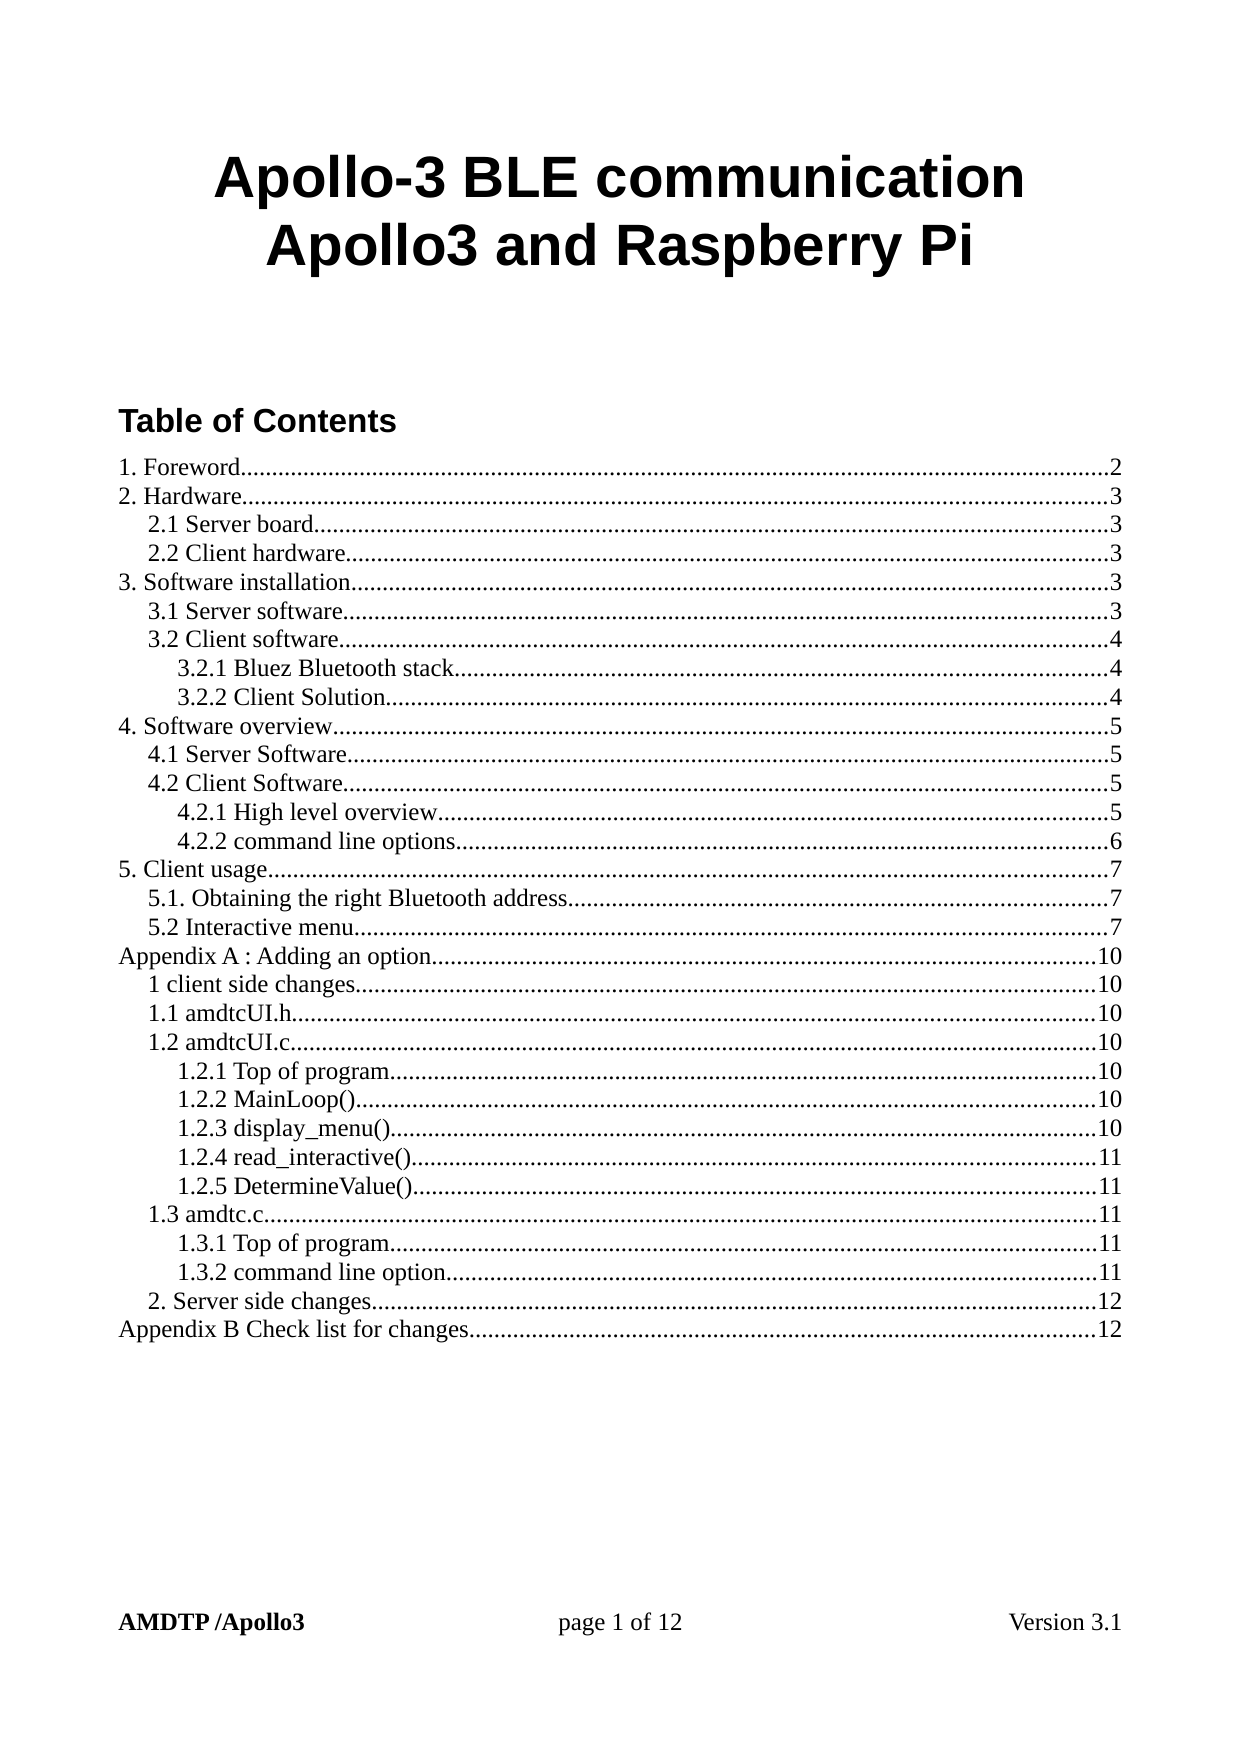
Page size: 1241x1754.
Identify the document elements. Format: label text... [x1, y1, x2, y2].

text 2.2 Client hardware 3 [148, 538, 1122, 567]
text 4.2.1 High level overview 5 [177, 797, 1122, 826]
text 1.2.1 Top of program 10 [177, 1056, 1122, 1084]
text 4.2 Client Software 5 [148, 768, 1122, 797]
text 4.1 Server Software 5 [148, 739, 1122, 768]
text 5.2 Interactive menu 7 [148, 912, 1122, 941]
text 1.2 amdtcUI.c 10 [148, 1027, 1122, 1056]
text Appendix B Check list for changes 12 [118, 1314, 1122, 1343]
text 3.2.2 Client Solution 4 [177, 682, 1122, 711]
text 3. Software installation 3 [118, 567, 1122, 596]
text 1.2.4 read_interactive() 11 [177, 1142, 1122, 1171]
text 1.2.5 DetermineValue() 11 [177, 1171, 1122, 1199]
text 2. Server side changes 12 [148, 1286, 1122, 1314]
text 4.2.2 command line options 6 [177, 826, 1122, 854]
text 1.2.2 MainLoop() 10 [177, 1084, 1122, 1113]
text 1. Foreword 2 [118, 452, 1122, 481]
text 1 client side changes 10 [148, 969, 1122, 998]
text 1.3.2 command line option 11 [177, 1257, 1122, 1286]
text 5. Client usage 7 [118, 854, 1122, 883]
text 1.3.1 Top of program 11 [177, 1228, 1122, 1257]
text 5.1. Obtaining the right Bluetooth address 7 [148, 883, 1122, 912]
text Appendix A : Adding an option 10 [118, 941, 1122, 969]
text 3.2.1 Bluez Bluetooth stack 4 [177, 653, 1122, 682]
text 3.2 Client software 4 [148, 624, 1122, 653]
text 1.2.3 display_menu() 10 [177, 1113, 1122, 1142]
text 2.1 Server board 3 [148, 509, 1122, 538]
text 2. Hardware 3 [118, 481, 1122, 509]
subtitle Table of Contents [118, 401, 1122, 439]
title Apollo-3 BLE communication Apollo3 and Raspberry Pi [118, 143, 1122, 277]
text 3.1 Server software 3 [148, 596, 1122, 624]
text 1.3 amdtc.c 11 [148, 1199, 1122, 1228]
text 1.1 amdtcUI.h 10 [148, 998, 1122, 1027]
text 4. Software overview 5 [118, 711, 1122, 739]
